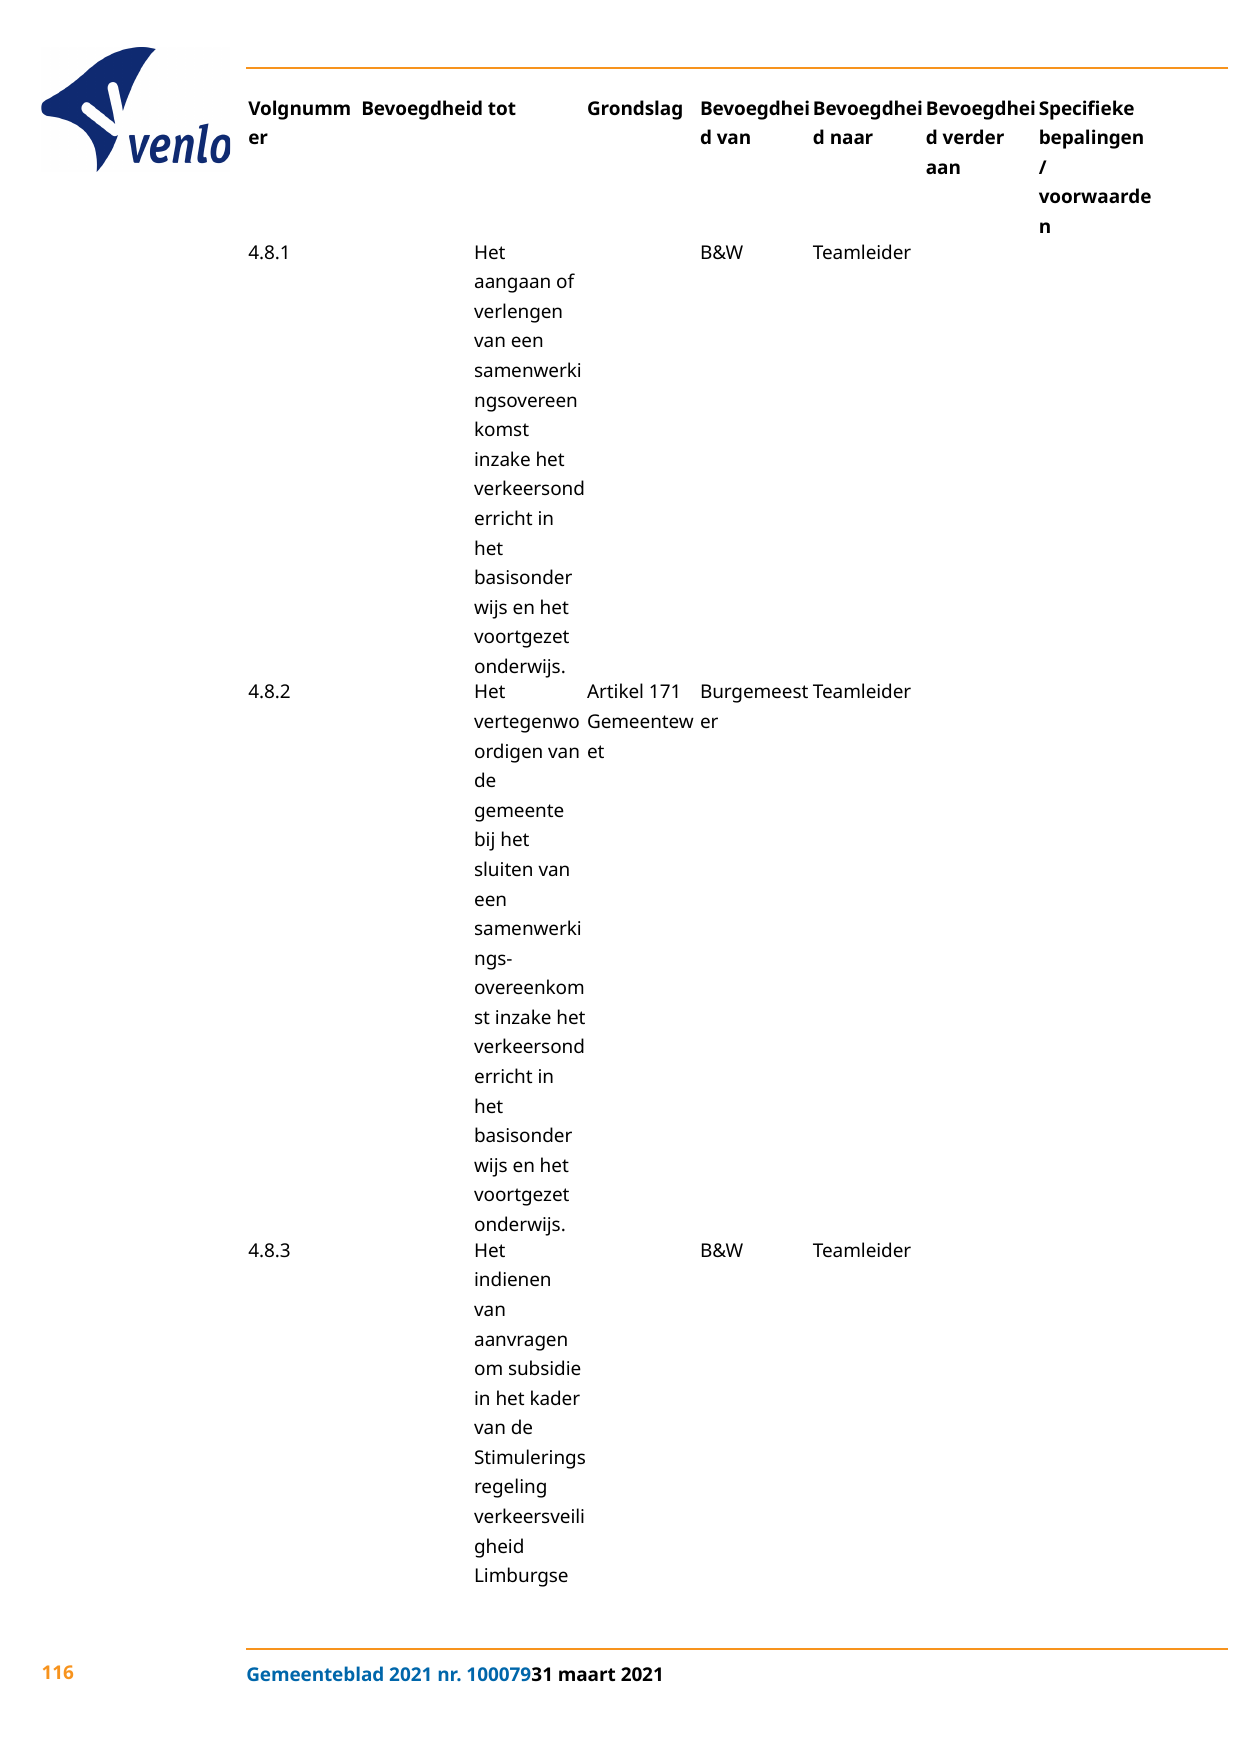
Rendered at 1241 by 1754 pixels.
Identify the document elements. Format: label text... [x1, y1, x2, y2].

table_header Volgnummer [248, 95, 361, 239]
table_cell Teamleider [813, 1237, 926, 1588]
table_cell Het aangaan of verlengen van een samenwerkingsovereenkomst inzake het verkeersonderricht in het basisonderwijs en het voortgezet onderwijs. [474, 239, 587, 679]
table_cell Artikel 171 Gemeentewet [587, 679, 700, 1237]
table_cell [1039, 1237, 1152, 1588]
table_cell 4.8.3 [248, 1237, 474, 1588]
table_header Bevoegdheid naar [813, 95, 926, 239]
table_cell [587, 1237, 700, 1588]
table_cell [926, 679, 1038, 1237]
picture [41, 47, 231, 172]
table_header Bevoegdheid verder aan [926, 95, 1038, 239]
table_cell Het vertegenwoordigen van de gemeente bij het sluiten van een samenwerkings-overeenkomst inzake het verkeersonderricht in het basisonderwijs en het voortgezet onderwijs. [474, 679, 587, 1237]
table_cell [926, 239, 1038, 679]
table_cell Teamleider [813, 239, 926, 679]
table_header Bevoegdheid tot [361, 95, 587, 239]
table_cell B&W [700, 239, 813, 679]
table_header Bevoegdheid van [700, 95, 813, 239]
table_cell 4.8.1 [248, 239, 474, 679]
table_header Grondslag [587, 95, 700, 239]
table_header Specifieke bepalingen / voorwaarden [1039, 95, 1152, 239]
table_cell Teamleider [813, 679, 926, 1237]
table_cell B&W [700, 1237, 813, 1588]
table_cell [587, 239, 700, 679]
table_cell Burgemeester [700, 679, 813, 1237]
table_cell 4.8.2 [248, 679, 474, 1237]
table_cell [1039, 679, 1152, 1237]
table_cell Het indienen van aanvragen om subsidie in het kader van de Stimuleringsregeling verkeersveiligheid Limburgse [474, 1237, 587, 1588]
table_cell [1039, 239, 1152, 679]
table_cell [926, 1237, 1038, 1588]
